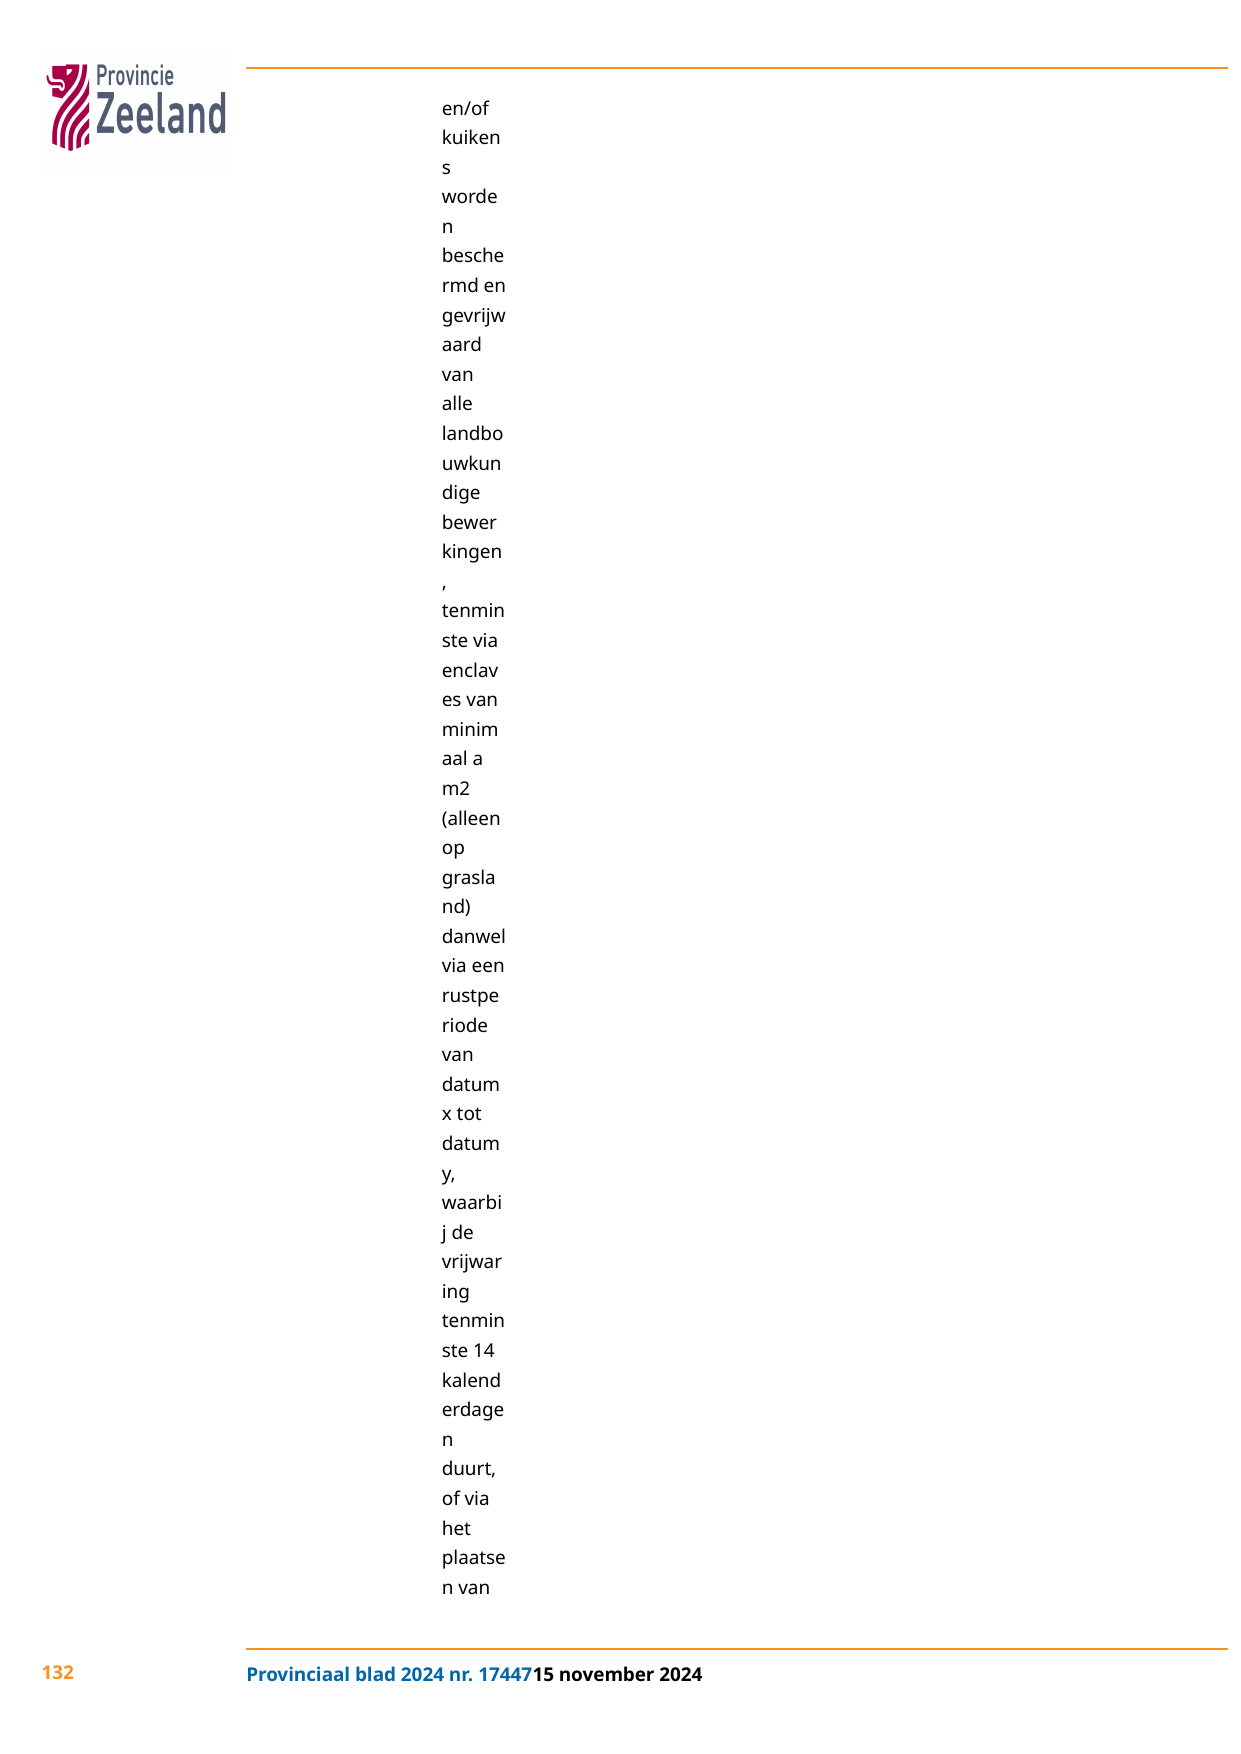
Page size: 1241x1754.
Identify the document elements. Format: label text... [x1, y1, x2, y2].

table_cell [377, 95, 442, 1600]
table_cell [248, 95, 312, 1600]
table_cell [571, 95, 635, 1600]
table_cell [506, 95, 571, 1600]
table_cell [700, 95, 764, 1600]
table_cell [958, 95, 1022, 1600]
table_cell [1087, 95, 1152, 1600]
picture [41, 47, 231, 172]
table_cell [764, 95, 829, 1600]
table_cell en/of kuikens worden beschermd en gevrijwaard van alle landbouwkundige bewerkingen, tenminste via enclaves van minimaal a m2 (alleen op grasland) danwel via een rustperiode van datum x tot datum y, waarbij de vrijwaring tenminste 14 kalenderdagen duurt, of via het plaatsen van [442, 95, 506, 1600]
table_cell [894, 95, 958, 1600]
table_cell [1023, 95, 1087, 1600]
table_cell [829, 95, 893, 1600]
table_cell [313, 95, 377, 1600]
table_cell [635, 95, 700, 1600]
